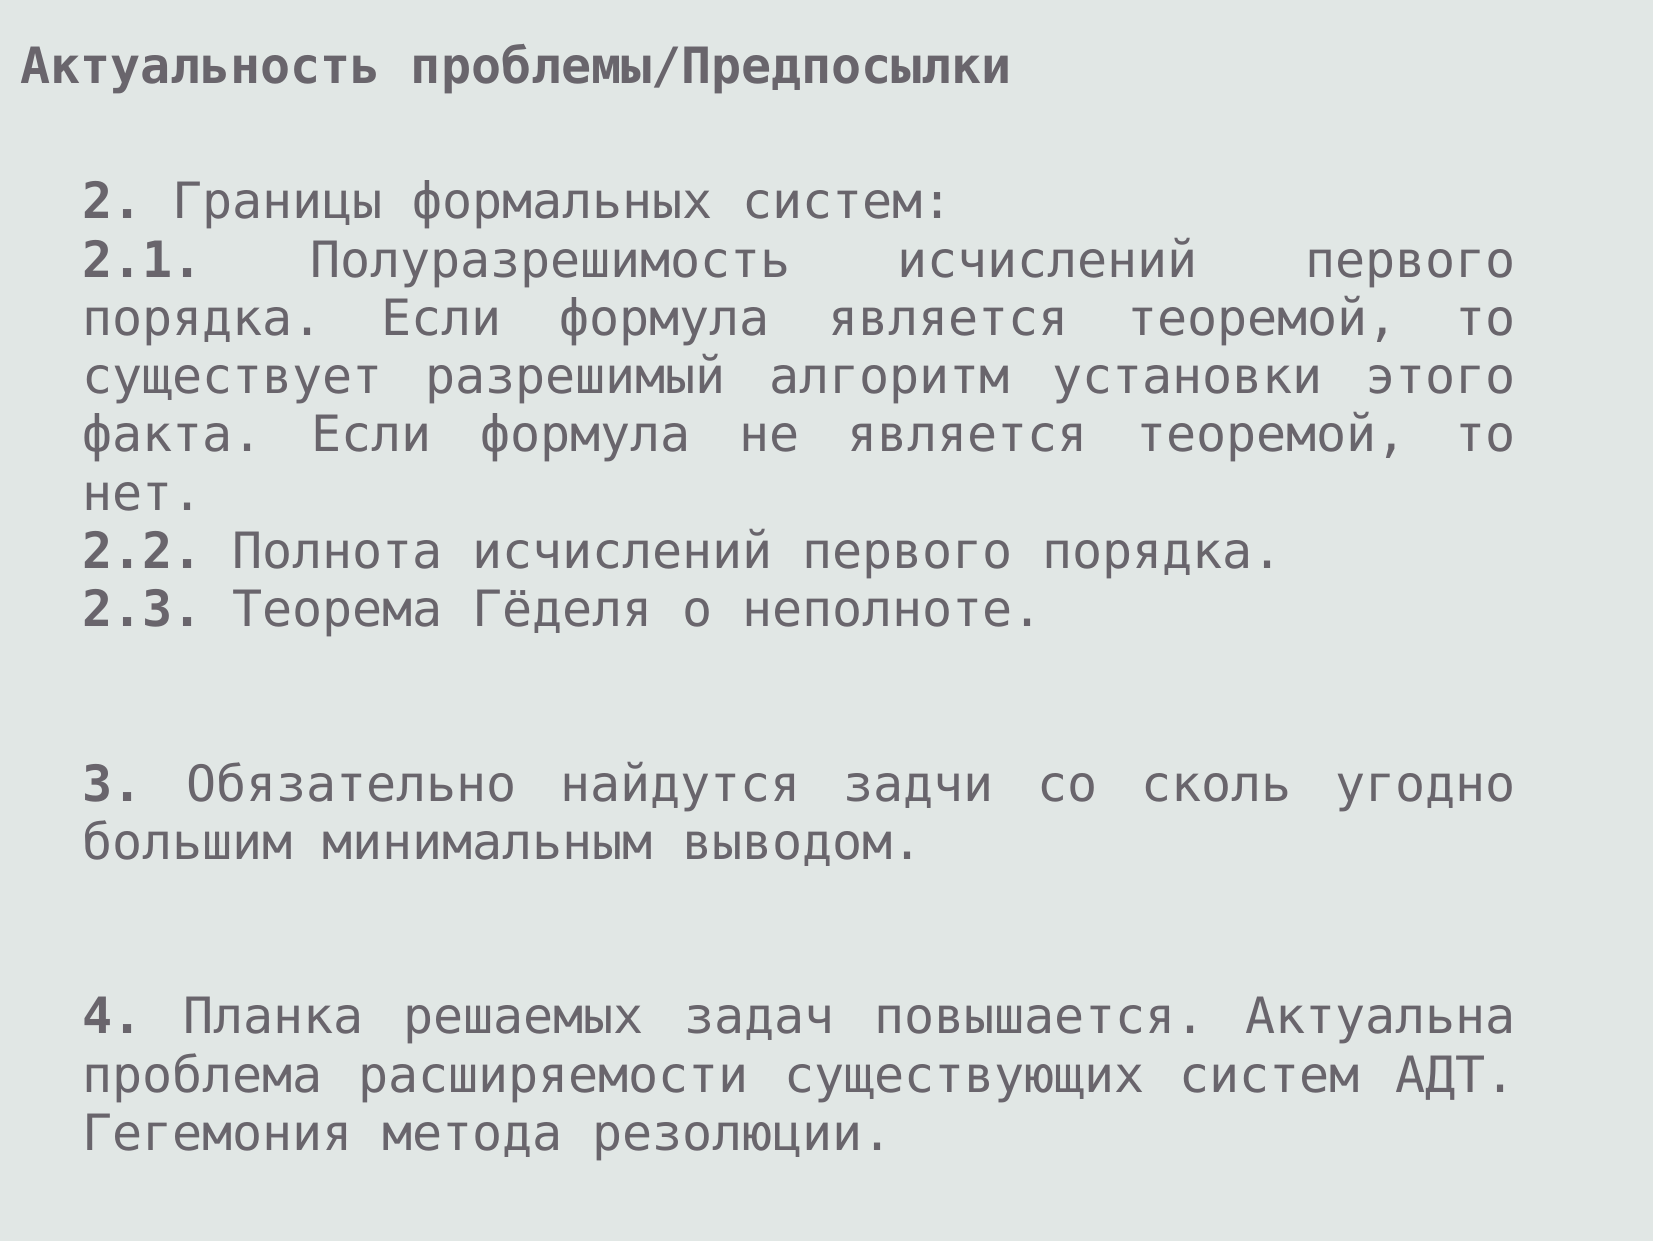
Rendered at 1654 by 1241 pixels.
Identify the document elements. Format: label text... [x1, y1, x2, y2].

text_box Актуальность проблемы/Предпосылки [6, 30, 1531, 104]
text_box 2. Границы формальных систем: 2.1. Полуразрешимость исчислений первого порядка. Если формула является теоремой, то существует разрешимый алгоритм установки этого факта. Если формула не является теоремой, то нет. 2.2. Полнота исчислений первого порядка. 2.3. Теорема Гёделя о неполноте. 3. Обязательно найдутся задчи со сколь угодно большим минимальным выводом. 4. Планка решаемых задач повышается. Актуальна проблема расширяемости существующих систем АДТ. Гегемония метода резолюции. [67, 165, 1531, 1241]
